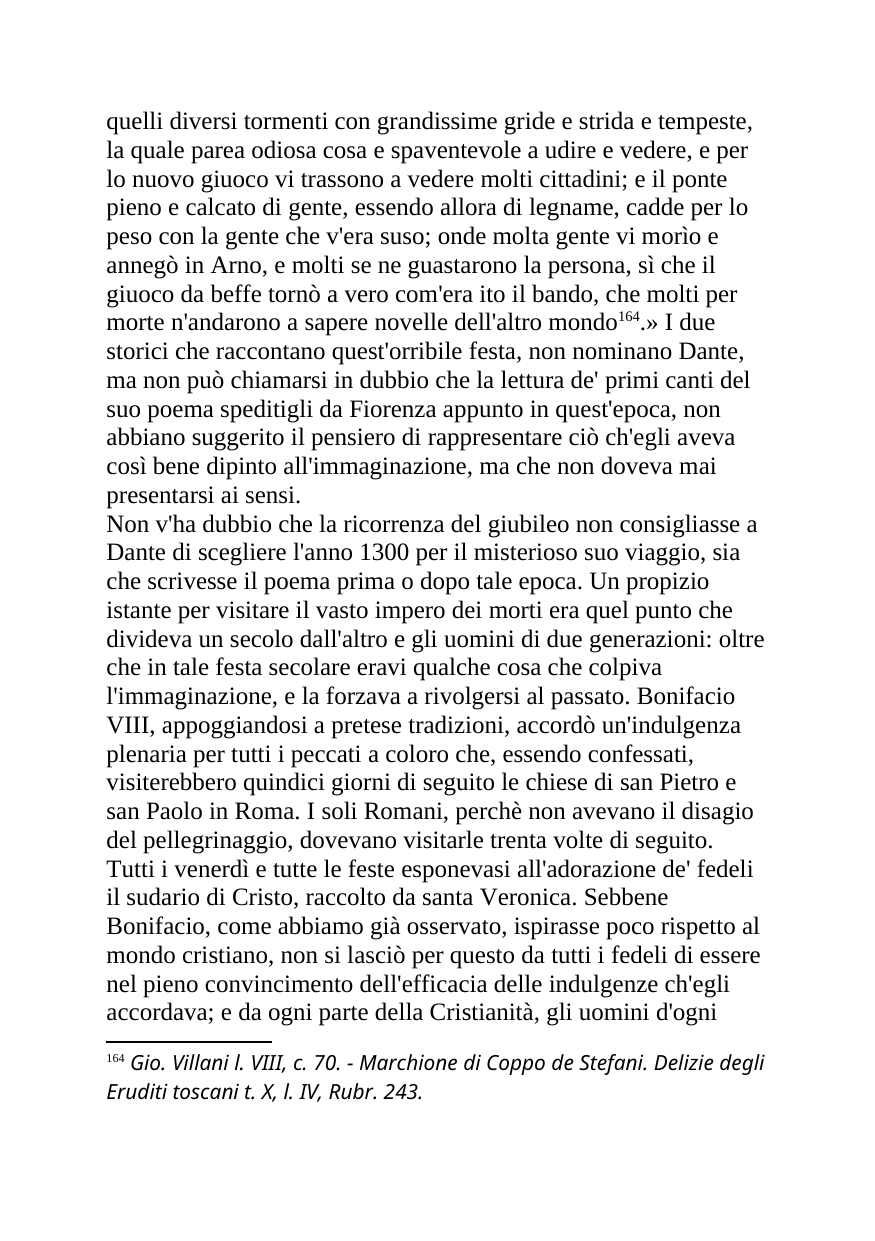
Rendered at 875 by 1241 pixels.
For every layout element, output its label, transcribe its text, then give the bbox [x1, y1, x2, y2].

text Non v'ha dubbio che la ricorrenza del giubileo non consigliasse a Dante di scegliere l'anno 1300 per il misterioso suo viaggio, sia che scrivesse il poema prima o dopo tale epoca. Un propizio istante per visitare il vasto impero dei morti era quel punto che divideva un secolo dall'altro e gli uomini di due generazioni: oltre che in tale festa secolare eravi qualche cosa che colpiva l'immaginazione, e la forzava a rivolgersi al passato. Bonifacio VIII, appoggiandosi a pretese tradizioni, accordò un'indulgenza plenaria per tutti i peccati a coloro che, essendo confessati, visiterebbero quindici giorni di seguito le chiese di san Pietro e san Paolo in Roma. I soli Romani, perchè non avevano il disagio del pellegrinaggio, dovevano visitarle trenta volte di seguito. Tutti i venerdì e tutte le feste esponevasi all'adorazione de' fedeli il sudario di Cristo, raccolto da santa Veronica. Sebbene Bonifacio, come abbiamo già osservato, ispirasse poco rispetto al mondo cristiano, non si lasciò per questo da tutti i fedeli di essere nel pieno convincimento dell'efficacia delle indulgenze ch'egli accordava; e da ogni parte della Cristianità, gli uomini d'ogni [106, 509, 768, 1026]
text quelli diversi tormenti con grandissime gride e strida e tempeste, la quale parea odiosa cosa e spaventevole a udire e vedere, e per lo nuovo giuoco vi trassono a vedere molti cittadini; e il ponte pieno e calcato di gente, essendo allora di legname, cadde per lo peso con la gente che v'era suso; onde molta gente vi morìo e annegò in Arno, e molti se ne guastarono la persona, sì che il giuoco da beffe tornò a vero com'era ito il bando, che molti per morte n'andarono a sapere novelle dell'altro mondo.» I due storici che raccontano quest'orribile festa, non nominano Dante, ma non può chiamarsi in dubbio che la lettura de' primi canti del suo poema speditigli da Fiorenza appunto in quest'epoca, non abbiano suggerito il pensiero di rappresentare ciò ch'egli aveva così bene dipinto all'immaginazione, ma che non doveva mai presentarsi ai sensi. [106, 106, 768, 509]
text Gio. Villani l. VIII, c. 70. - Marchione di Coppo de Stefani. Delizie degli Eruditi toscani t. X, l. IV, Rubr. 243. [106, 1048, 768, 1105]
